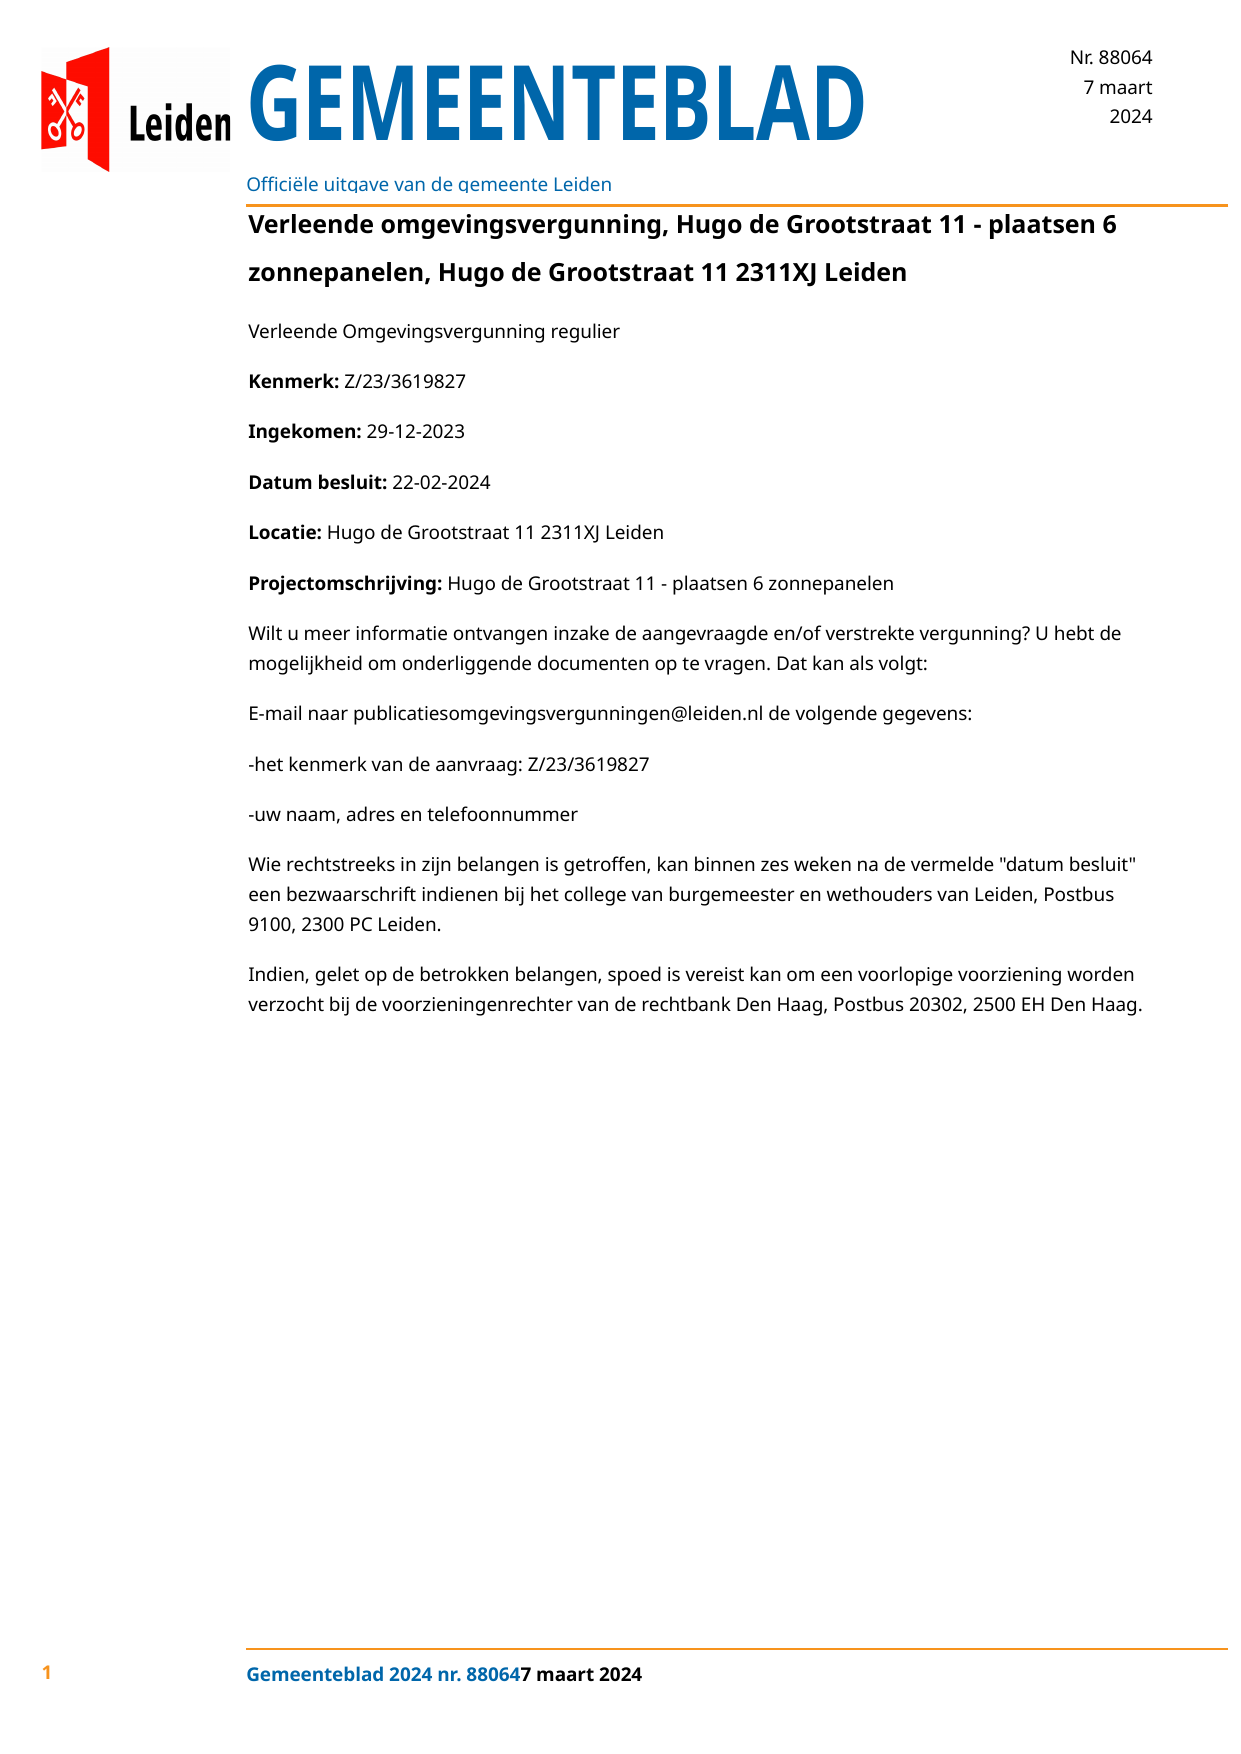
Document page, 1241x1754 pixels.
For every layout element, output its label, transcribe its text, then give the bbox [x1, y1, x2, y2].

text Datum besluit: 22-02-2024 [248, 469, 1152, 495]
picture [41, 47, 231, 172]
text Ingekomen: 29-12-2023 [248, 419, 1152, 444]
text Verleende omgevingsvergunning, Hugo de Grootstraat 11 - plaatsen 6 zonnepanelen, Hugo de Grootstraat 11 2311XJ Leiden [248, 207, 1152, 288]
text Verleende Omgevingsvergunning regulier [248, 318, 1152, 344]
text Indien, gelet op de betrokken belangen, spoed is vereist kan om een voorlopige voorziening worden verzocht bij de voorzieningenrechter van de rechtbank Den Haag, Postbus 20302, 2500 EH Den Haag. [248, 961, 1152, 1017]
text -uw naam, adres en telefoonnummer [248, 801, 1152, 827]
text Locatie: Hugo de Grootstraat 11 2311XJ Leiden [248, 519, 1152, 545]
text E-mail naar publicatiesomgevingsvergunningen@leiden.nl de volgende gegevens: [248, 700, 1152, 726]
text Kenmerk: Z/23/3619827 [248, 368, 1152, 394]
text Projectomschrijving: Hugo de Grootstraat 11 - plaatsen 6 zonnepanelen [248, 570, 1152, 596]
text Wie rechtstreeks in zijn belangen is getroffen, kan binnen zes weken na de vermelde "datum besluit" een bezwaarschrift indienen bij het college van burgemeester en wethouders van Leiden, Postbus 9100, 2300 PC Leiden. [248, 852, 1152, 937]
text Wilt u meer informatie ontvangen inzake de aangevraagde en/of verstrekte vergunning? U hebt de mogelijkheid om onderliggende documenten op te vragen. Dat kan als volgt: [248, 620, 1152, 676]
text -het kenmerk van de aanvraag: Z/23/3619827 [248, 751, 1152, 777]
